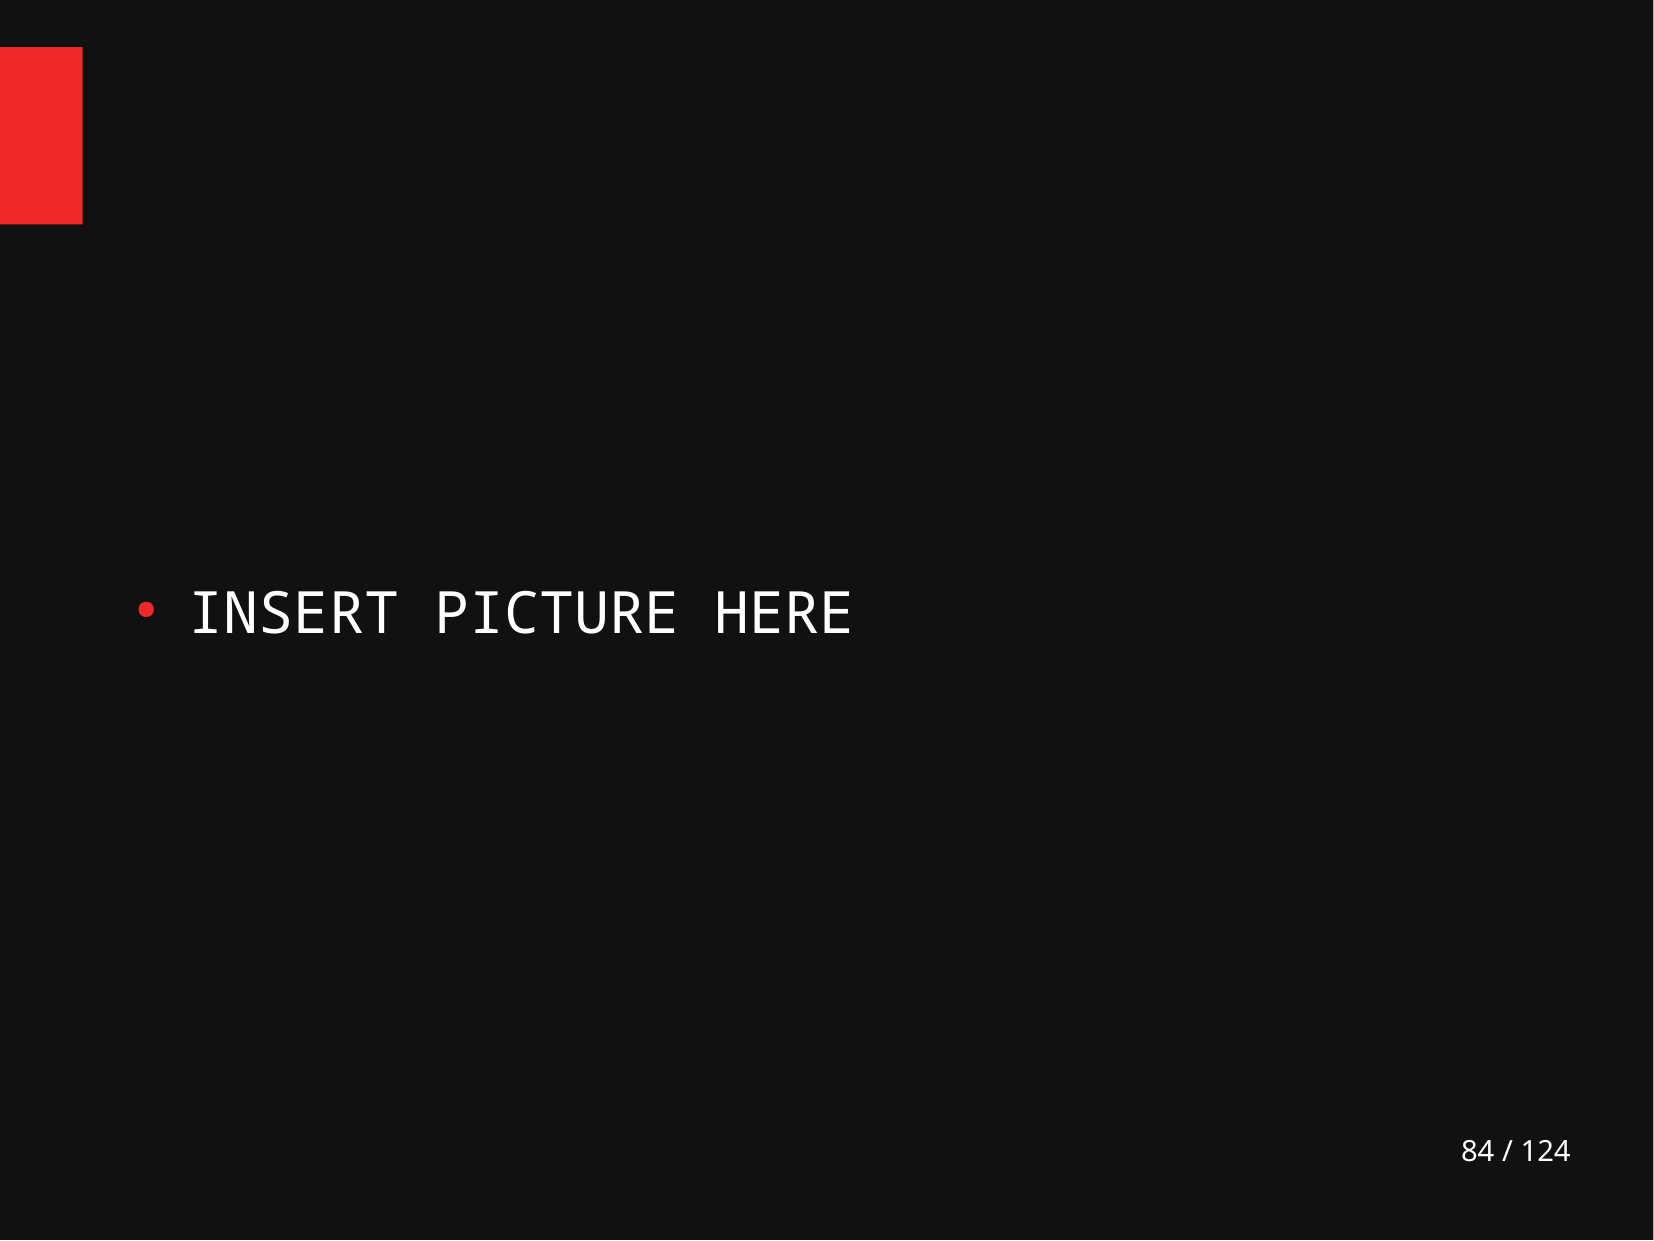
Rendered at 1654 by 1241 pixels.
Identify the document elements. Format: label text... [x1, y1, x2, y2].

list INSERT PICTURE HERE [118, 354, 1536, 1074]
